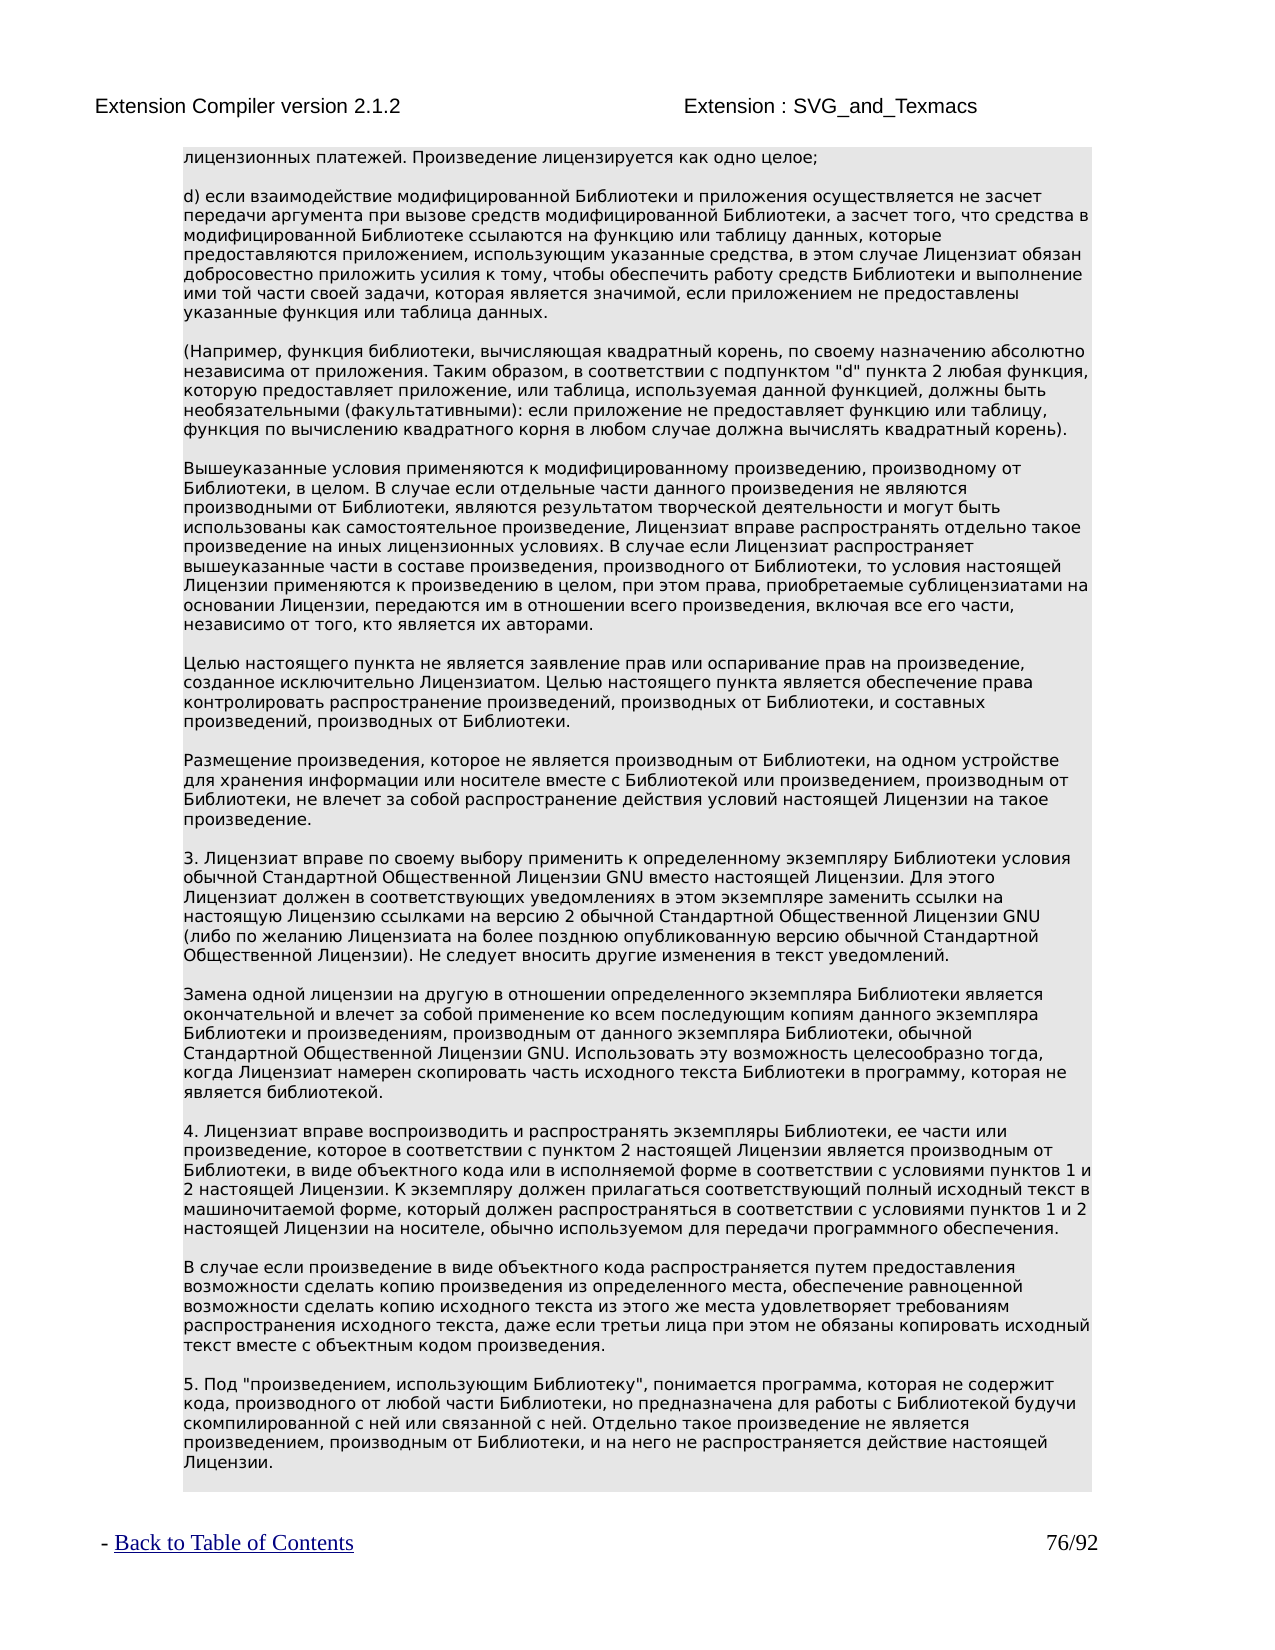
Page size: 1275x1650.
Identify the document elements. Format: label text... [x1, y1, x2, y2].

text Размещение произведения, которое не является производным от Библиотеки, на одном устройстве для хранения информации или носителе вместе с Библиотекой или произведением, производным от Библиотеки, не влечет за собой распространение действия условий настоящей Лицензии на такое произведение. [183, 751, 1092, 829]
text 3. Лицензиат вправе по своему выбору применить к определенному экземпляру Библиотеки условия обычной Стандартной Общественной Лицензии GNU вместо настоящей Лицензии. Для этого Лицензиат должен в соответствующих уведомлениях в этом экземпляре заменить ссылки на настоящую Лицензию ссылками на версию 2 обычной Стандартной Общественной Лицензии GNU (либо по желанию Лицензиата на более позднюю опубликованную версию обычной Стандартной Общественной Лицензии). Не следует вносить другие изменения в текст уведомлений. [183, 849, 1092, 966]
text d) если взаимодействие модифицированной Библиотеки и приложения осуществляется не засчет передачи аргумента при вызове средств модифицированной Библиотеки, а засчет того, что средства в модифицированной Библиотеке ссылаются на функцию или таблицу данных, которые предоставляются приложением, использующим указанные средства, в этом случае Лицензиат обязан добросовестно приложить усилия к тому, чтобы обеспечить работу средств Библиотеки и выполнение ими той части своей задачи, которая является значимой, если приложением не предоставлены указанные функция или таблица данных. [183, 186, 1092, 323]
text лицензионных платежей. Произведение лицензируется как одно целое; [183, 147, 1092, 167]
text Замена одной лицензии на другую в отношении определенного экземпляра Библиотеки является окончательной и влечет за собой применение ко всем последующим копиям данного экземпляра Библиотеки и произведениям, производным от данного экземпляра Библиотеки, обычной Стандартной Общественной Лицензии GNU. Использовать эту возможность целесообразно тогда, когда Лицензиат намерен скопировать часть исходного текста Библиотеки в программу, которая не является библиотекой. [183, 985, 1092, 1102]
text В случае если произведение в виде объектного кода распространяется путем предоставления возможности сделать копию произведения из определенного места, обеспечение равноценной возможности сделать копию исходного текста из этого же места удовлетворяет требованиям распространения исходного текста, даже если третьи лица при этом не обязаны копировать исходный текст вместе с объектным кодом произведения. [183, 1258, 1092, 1355]
text 4. Лицензиат вправе воспроизводить и распространять экземпляры Библиотеки, ее части или произведение, которое в соответствии с пунктом 2 настоящей Лицензии является производным от Библиотеки, в виде объектного кода или в исполняемой форме в соответствии с условиями пунктов 1 и 2 настоящей Лицензии. К экземпляру должен прилагаться соответствующий полный исходный текст в машиночитаемой форме, который должен распространяться в соответствии с условиями пунктов 1 и 2 настоящей Лицензии на носителе, обычно используемом для передачи программного обеспечения. [183, 1121, 1092, 1238]
text Целью настоящего пункта не является заявление прав или оспаривание прав на произведение, созданное исключительно Лицензиатом. Целью настоящего пункта является обеспечение права контролировать распространение произведений, производных от Библиотеки, и составных произведений, производных от Библиотеки. [183, 654, 1092, 732]
text Вышеуказанные условия применяются к модифицированному произведению, производному от Библиотеки, в целом. В случае если отдельные части данного произведения не являются производными от Библиотеки, являются результатом творческой деятельности и могут быть использованы как самостоятельное произведение, Лицензиат вправе распространять отдельно такое произведение на иных лицензионных условиях. В случае если Лицензиат распространяет вышеуказанные части в составе произведения, производного от Библиотеки, то условия настоящей Лицензии применяются к произведению в целом, при этом права, приобретаемые сублицензиатами на основании Лицензии, передаются им в отношении всего произведения, включая все его части, независимо от того, кто является их авторами. [183, 459, 1092, 634]
text 5. Под "произведением, использующим Библиотеку", понимается программа, которая не содержит кода, производного от любой части Библиотеки, но предназначена для работы с Библиотекой будучи скомпилированной с ней или связанной с ней. Отдельно такое произведение не является произведением, производным от Библиотеки, и на него не распространяется действие настоящей Лицензии. [183, 1375, 1092, 1472]
text (Например, функция библиотеки, вычисляющая квадратный корень, по своему назначению абсолютно независима от приложения. Таким образом, в соответствии с подпунктом "d" пункта 2 любая функция, которую предоставляет приложение, или таблица, используемая данной функцией, должны быть необязательными (факультативными): если приложение не предоставляет функцию или таблицу, функция по вычислению квадратного корня в любом случае должна вычислять квадратный корень). [183, 342, 1092, 440]
